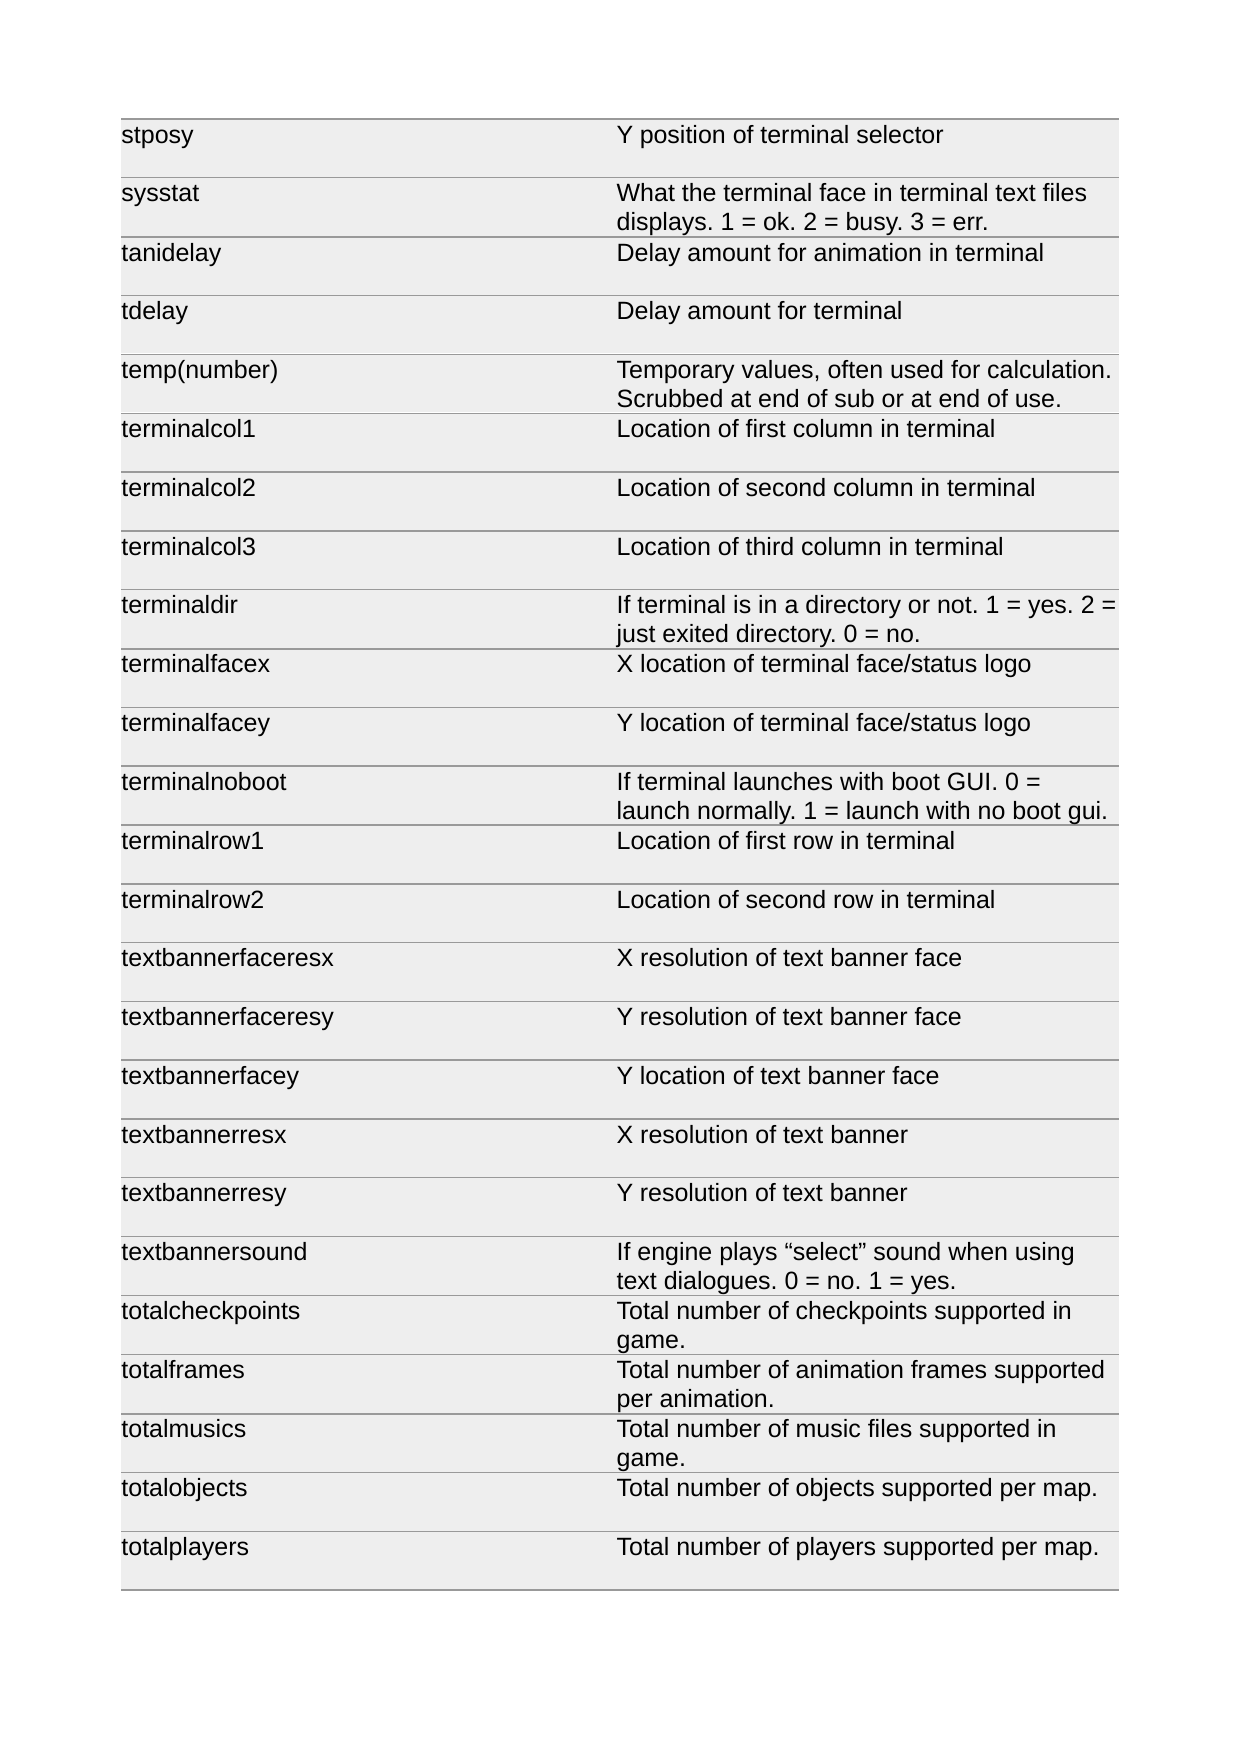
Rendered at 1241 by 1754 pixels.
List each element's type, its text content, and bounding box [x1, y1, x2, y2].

table_cell Y resolution of text banner face [616, 1002, 1119, 1059]
table_cell textbannersound [121, 1237, 616, 1295]
table_cell If terminal is in a directory or not. 1 = yes. 2 = just exited directory. 0 = no. [616, 590, 1119, 648]
table_cell Y location of text banner face [616, 1061, 1119, 1118]
table_cell textbannerfacey [121, 1061, 616, 1118]
table_cell terminaldir [121, 590, 616, 648]
table_cell textbannerfaceresx [121, 943, 616, 1001]
table_cell totalplayers [121, 1532, 616, 1589]
table_cell terminalrow1 [121, 826, 616, 883]
table_cell terminalcol1 [121, 414, 616, 471]
table_cell totalcheckpoints [121, 1296, 616, 1354]
table_cell terminalnoboot [121, 767, 616, 824]
table_cell Location of second column in terminal [616, 473, 1119, 530]
table_cell textbannerresx [121, 1120, 616, 1177]
table_cell Y location of terminal face/status logo [616, 708, 1119, 765]
table_cell terminalfacey [121, 708, 616, 765]
table_cell X location of terminal face/status logo [616, 650, 1119, 707]
table_cell totalmusics [121, 1415, 616, 1472]
table_cell Location of first row in terminal [616, 826, 1119, 883]
table_cell terminalrow2 [121, 885, 616, 942]
table_cell textbannerresy [121, 1178, 616, 1236]
table_cell Total number of animation frames supported per animation. [616, 1355, 1119, 1413]
table_cell If engine plays “select” sound when using text dialogues. 0 = no. 1 = yes. [616, 1237, 1119, 1295]
table_cell If terminal launches with boot GUI. 0 = launch normally. 1 = launch with no boot gui. [616, 767, 1119, 824]
table_cell Location of second row in terminal [616, 885, 1119, 942]
table_cell Delay amount for animation in terminal [616, 238, 1119, 295]
table_cell tdelay [121, 296, 616, 353]
table_cell X resolution of text banner [616, 1120, 1119, 1177]
table_cell terminalcol2 [121, 473, 616, 530]
table_cell textbannerfaceresy [121, 1002, 616, 1059]
table_cell Delay amount for terminal [616, 296, 1119, 353]
table_cell tanidelay [121, 238, 616, 295]
table_cell terminalfacex [121, 650, 616, 707]
table_cell What the terminal face in terminal text files displays. 1 = ok. 2 = busy. 3 = err. [616, 178, 1119, 236]
table_cell Total number of players supported per map. [616, 1532, 1119, 1589]
table_cell Total number of checkpoints supported in game. [616, 1296, 1119, 1354]
table_cell terminalcol3 [121, 532, 616, 589]
table_cell X resolution of text banner face [616, 943, 1119, 1001]
table_cell Total number of objects supported per map. [616, 1473, 1119, 1531]
table_cell totalframes [121, 1355, 616, 1413]
table_cell Temporary values, often used for calculation. Scrubbed at end of sub or at end of use. [616, 355, 1119, 412]
table_cell Location of first column in terminal [616, 414, 1119, 471]
table_cell totalobjects [121, 1473, 616, 1531]
table_cell Y resolution of text banner [616, 1178, 1119, 1236]
table_cell temp(number) [121, 355, 616, 412]
table_cell stposy [121, 120, 616, 177]
table_cell Y position of terminal selector [616, 120, 1119, 177]
table_cell Total number of music files supported in game. [616, 1415, 1119, 1472]
table_cell Location of third column in terminal [616, 532, 1119, 589]
table_cell sysstat [121, 178, 616, 236]
